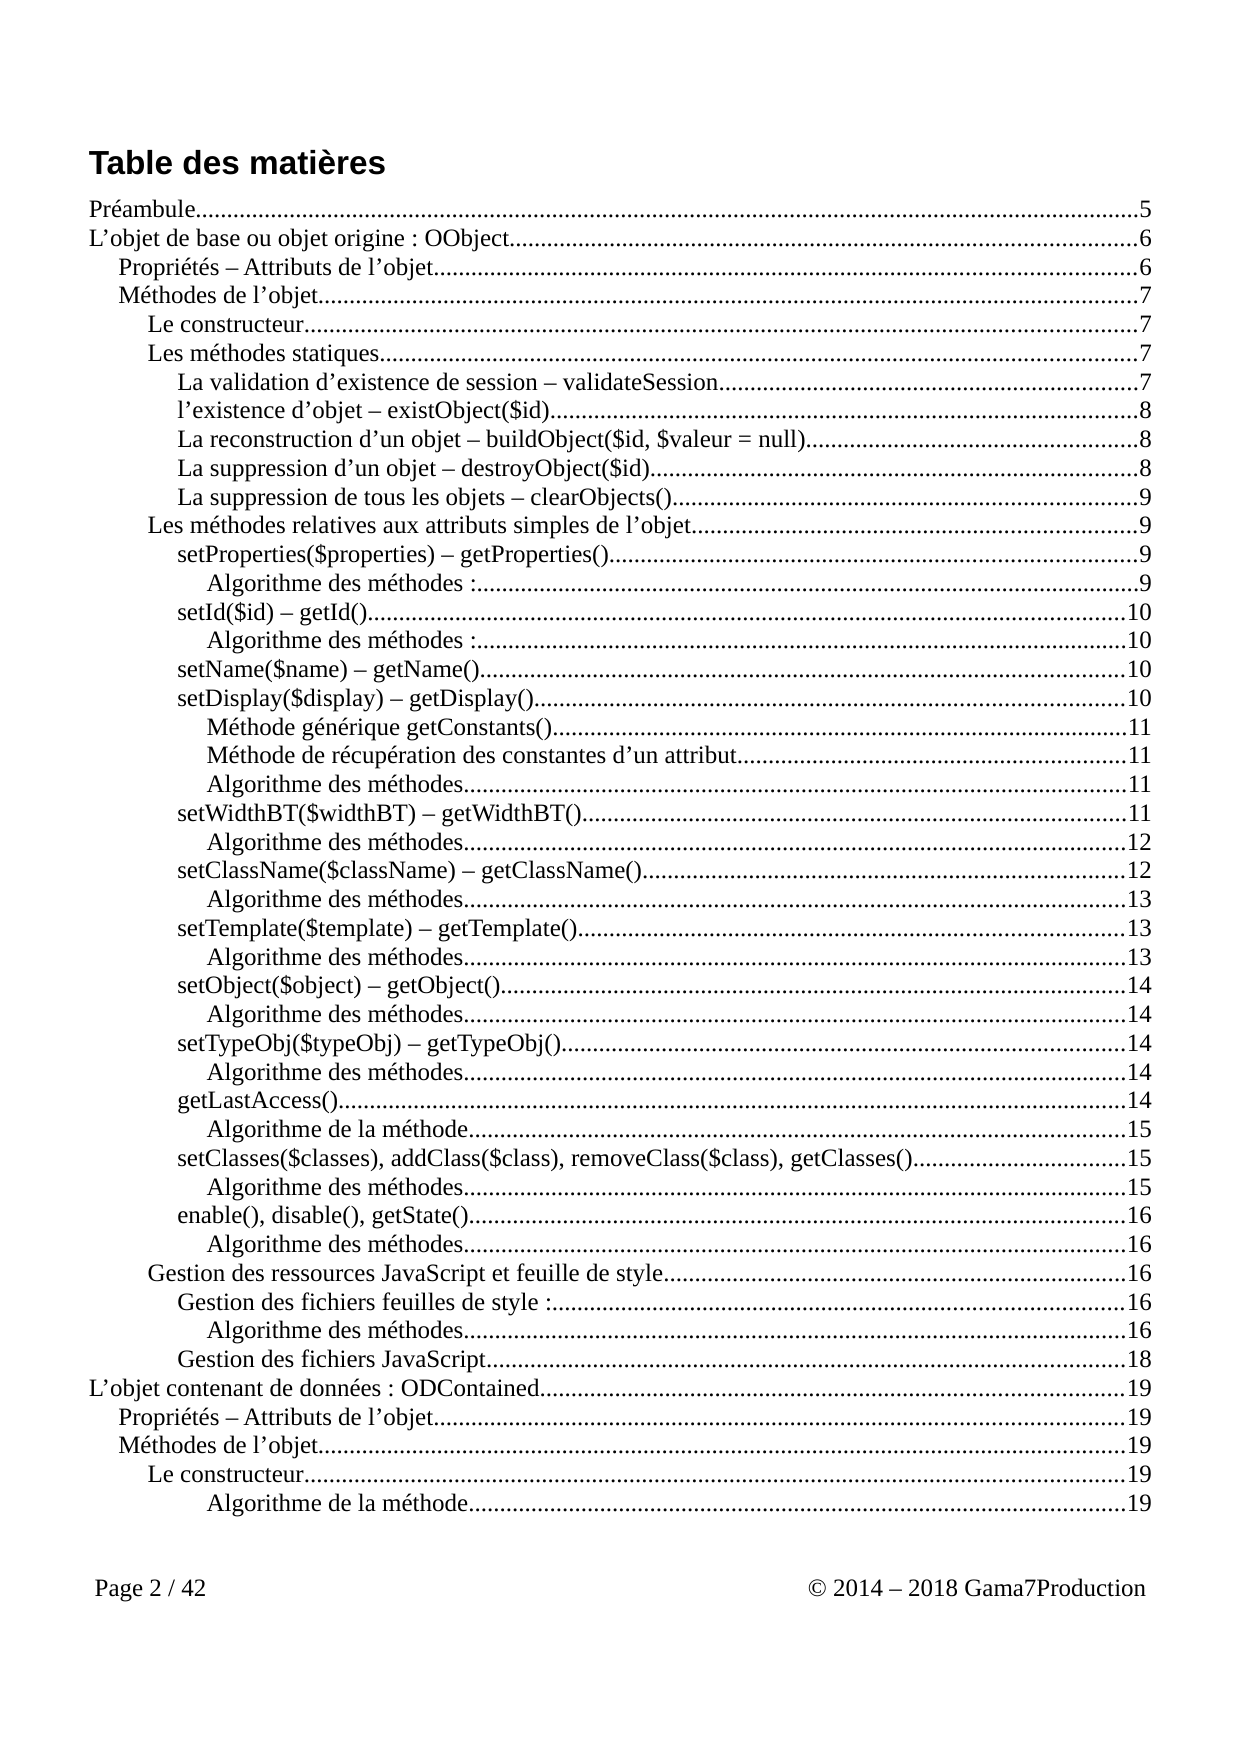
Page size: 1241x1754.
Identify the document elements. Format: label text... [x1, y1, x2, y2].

text Algorithme des méthodes : 10 [206, 625, 1152, 654]
text La suppression d’un objet – destroyObject($id) 8 [177, 453, 1152, 482]
text Propriétés – Attributs de l’objet 6 [118, 252, 1152, 280]
text l’existence d’objet – existObject($id) 8 [177, 395, 1152, 424]
text Algorithme de la méthode 15 [206, 1114, 1152, 1143]
text Propriétés – Attributs de l’objet 19 [118, 1402, 1152, 1430]
text Les méthodes statiques 7 [147, 338, 1152, 367]
text Gestion des fichiers JavaScript 18 [177, 1344, 1152, 1373]
text Méthodes de l’objet 19 [118, 1430, 1152, 1459]
text Préambule 5 [88, 194, 1152, 223]
text Le constructeur 7 [147, 309, 1152, 338]
text setId($id) – getId() 10 [177, 597, 1152, 625]
text Algorithme des méthodes 13 [206, 884, 1152, 913]
text Méthodes de l’objet 7 [118, 280, 1152, 309]
text Algorithme des méthodes 16 [206, 1229, 1152, 1258]
text Algorithme des méthodes 13 [206, 942, 1152, 970]
subtitle Table des matières [88, 143, 1152, 182]
text setObject($object) – getObject() 14 [177, 970, 1152, 999]
text La validation d’existence de session – validateSession 7 [177, 367, 1152, 395]
text Algorithme des méthodes 16 [206, 1315, 1152, 1344]
text enable(), disable(), getState() 16 [177, 1200, 1152, 1229]
text Méthode de récupération des constantes d’un attribut 11 [206, 740, 1152, 769]
text Le constructeur 19 [147, 1459, 1152, 1488]
text setClassName($className) – getClassName() 12 [177, 855, 1152, 884]
text setClasses($classes), addClass($class), removeClass($class), getClasses() 15 [177, 1143, 1152, 1172]
text L’objet de base ou objet origine : OObject 6 [88, 223, 1152, 252]
text Gestion des ressources JavaScript et feuille de style 16 [147, 1258, 1152, 1287]
text Algorithme des méthodes 15 [206, 1172, 1152, 1200]
text Algorithme des méthodes 12 [206, 827, 1152, 855]
text setName($name) – getName() 10 [177, 654, 1152, 683]
text setTypeObj($typeObj) – getTypeObj() 14 [177, 1028, 1152, 1057]
text setWidthBT($widthBT) – getWidthBT() 11 [177, 798, 1152, 827]
text Gestion des fichiers feuilles de style : 16 [177, 1287, 1152, 1315]
text Les méthodes relatives aux attributs simples de l’objet 9 [147, 510, 1152, 539]
text setProperties($properties) – getProperties() 9 [177, 539, 1152, 568]
text getLastAccess() 14 [177, 1085, 1152, 1114]
text L’objet contenant de données : ODContained 19 [88, 1373, 1152, 1402]
text La reconstruction d’un objet – buildObject($id, $valeur = null) 8 [177, 424, 1152, 453]
text Algorithme des méthodes 11 [206, 769, 1152, 798]
text Algorithme des méthodes 14 [206, 999, 1152, 1028]
text Algorithme des méthodes 14 [206, 1057, 1152, 1085]
text La suppression de tous les objets – clearObjects() 9 [177, 482, 1152, 510]
text Algorithme des méthodes : 9 [206, 568, 1152, 597]
text Algorithme de la méthode 19 [206, 1488, 1152, 1517]
text setDisplay($display) – getDisplay() 10 [177, 683, 1152, 712]
text setTemplate($template) – getTemplate() 13 [177, 913, 1152, 942]
text Méthode générique getConstants() 11 [206, 712, 1152, 740]
